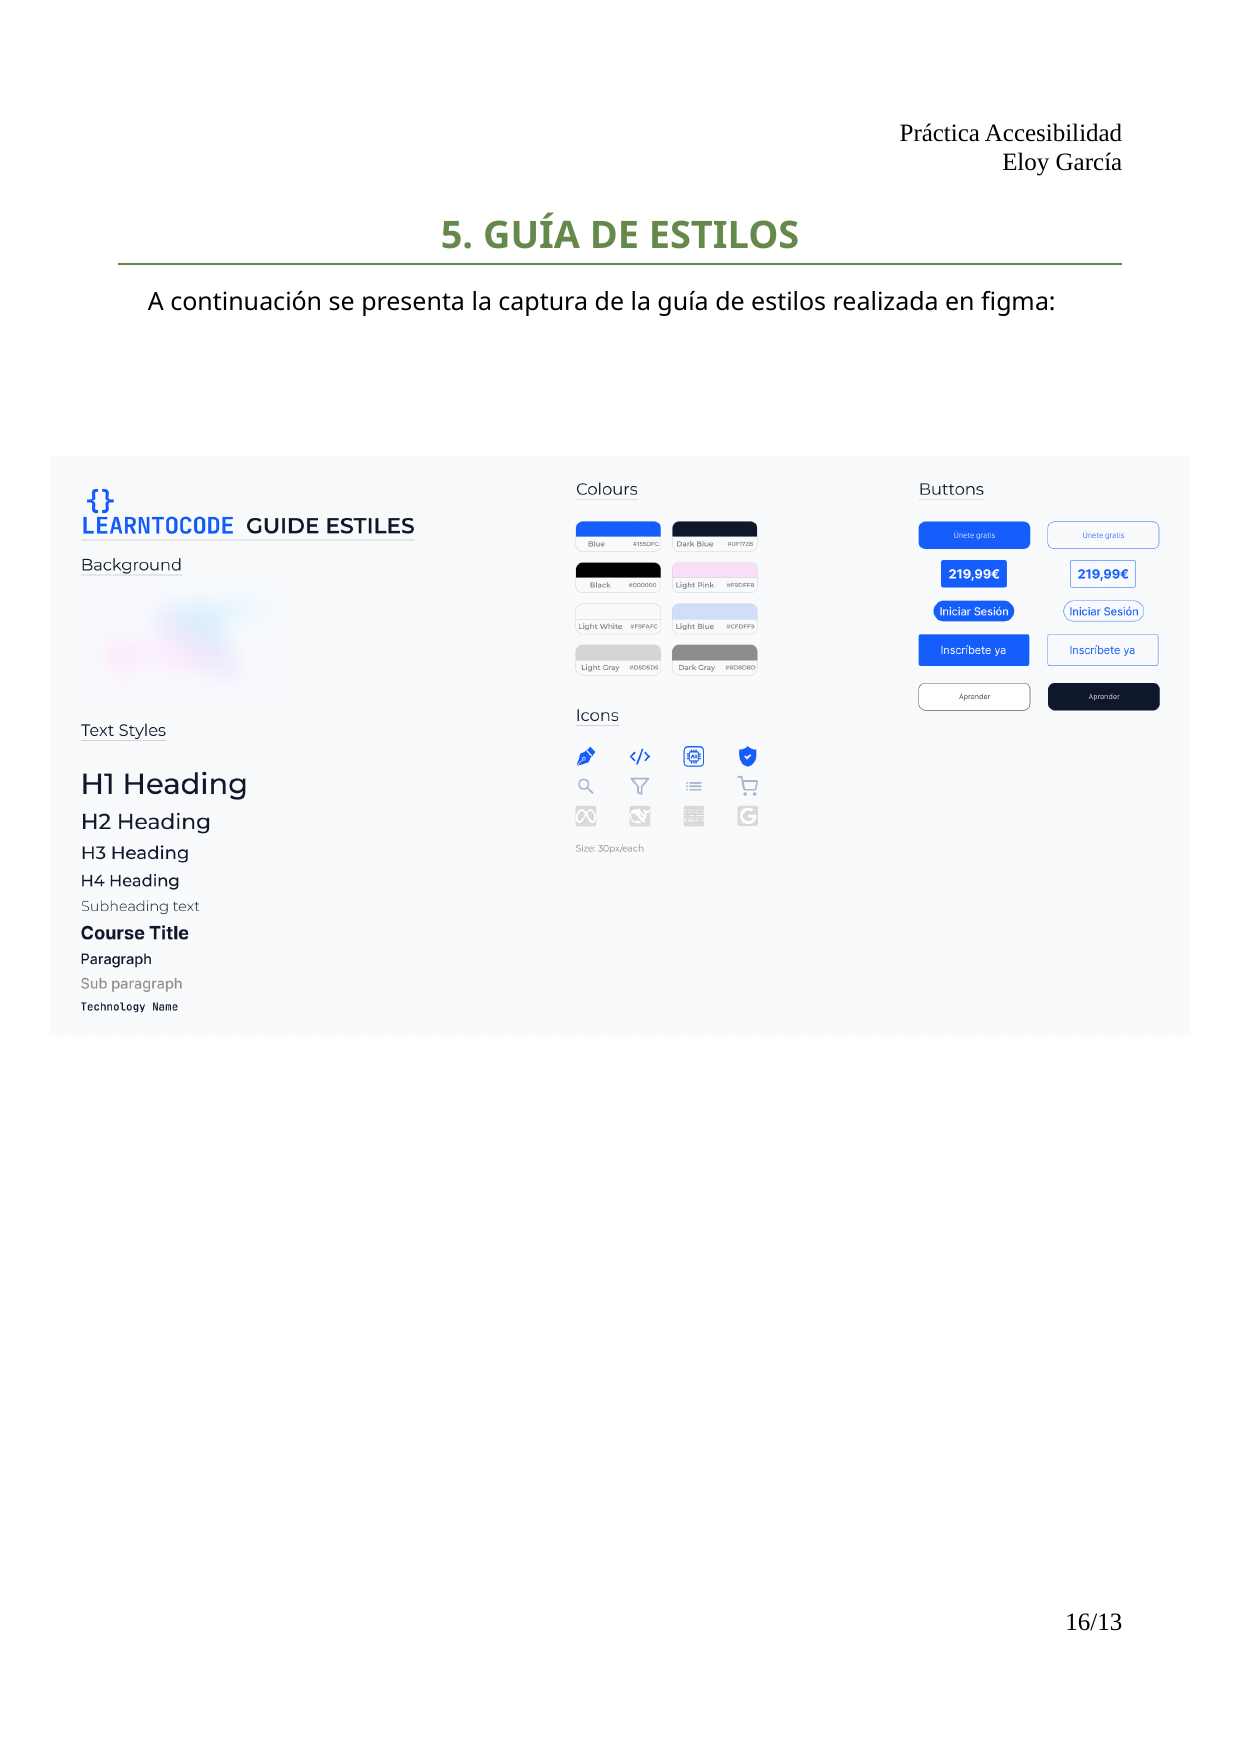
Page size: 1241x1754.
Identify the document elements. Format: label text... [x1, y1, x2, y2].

picture [49, 456, 1191, 1036]
text A continuación se presenta la captura de la guía de estilos realizada en figma: [118, 283, 1122, 317]
subtitle 5. GUÍA DE ESTILOS [118, 205, 1122, 263]
